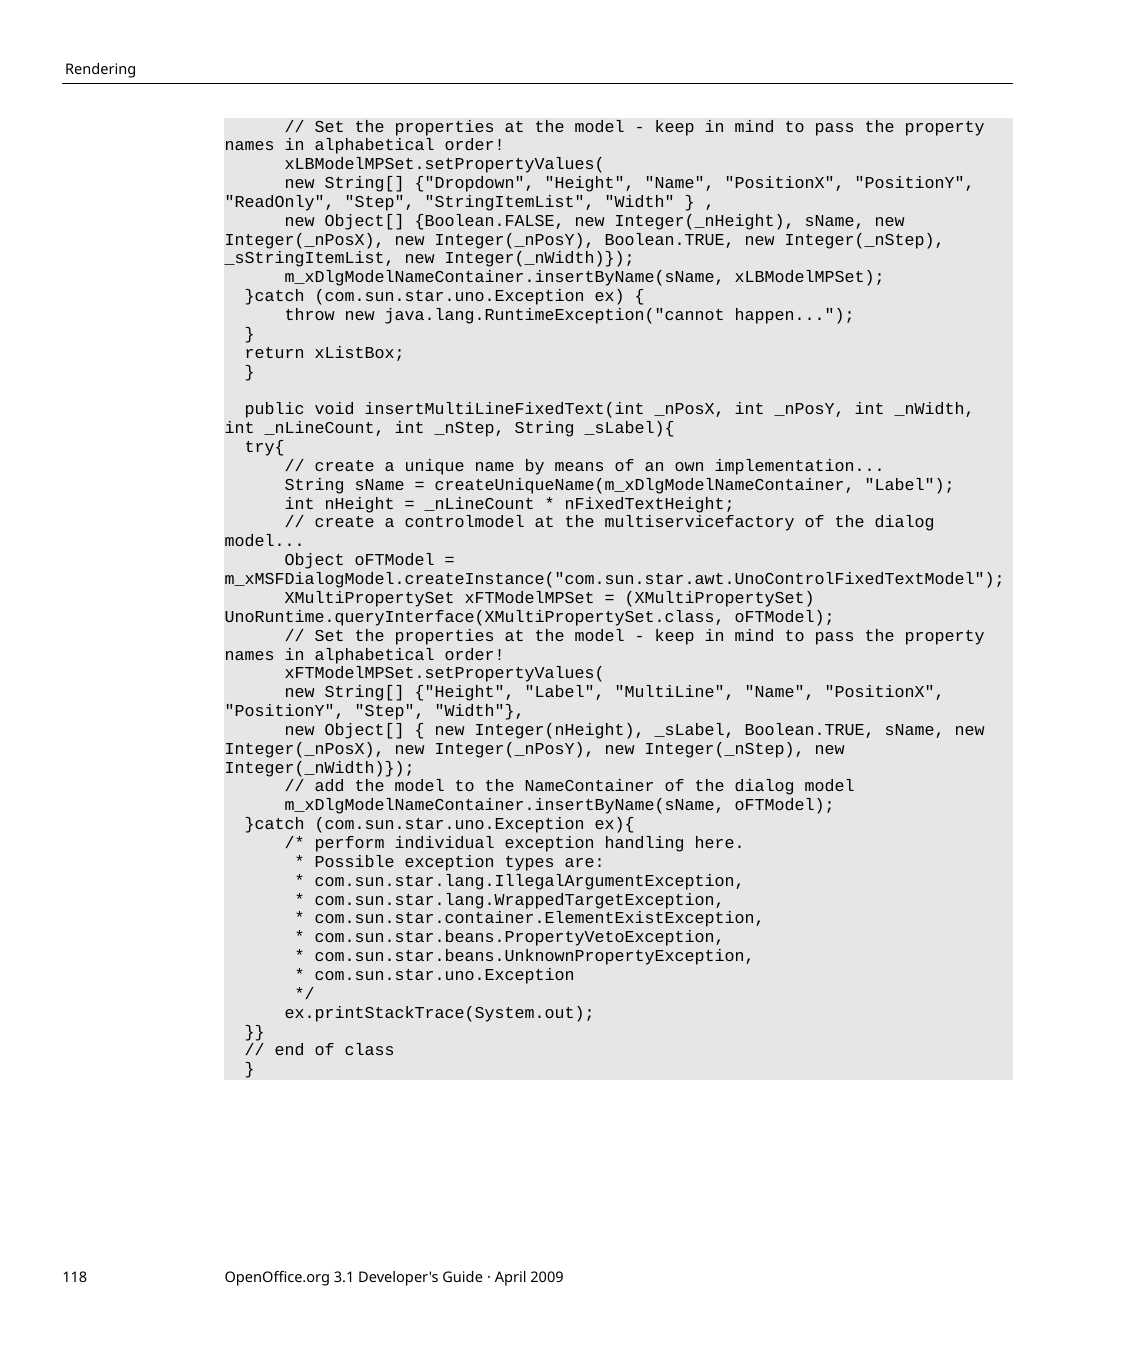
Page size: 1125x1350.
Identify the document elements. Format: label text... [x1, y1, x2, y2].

text // Set the properties at the model - keep in mind to pass the property names in alphabetical order! xLBModelMPSet.setPropertyValues( new String[] {"Dropdown", "Height", "Name", "PositionX", "PositionY", "ReadOnly", "Step", "StringItemList", "Width" } , new Object[] {Boolean.FALSE, new Integer(_nHeight), sName, new Integer(_nPosX), new Integer(_nPosY), Boolean.TRUE, new Integer(_nStep), _sStringItemList, new Integer(_nWidth)}); m_xDlgModelNameContainer.insertByName(sName, xLBModelMPSet); }catch (com.sun.star.uno.Exception ex) { throw new java.lang.RuntimeException("cannot happen..."); } return xListBox; } public void insertMultiLineFixedText(int _nPosX, int _nPosY, int _nWidth, int _nLineCount, int _nStep, String _sLabel){ try{ // create a unique name by means of an own implementation... String sName = createUniqueName(m_xDlgModelNameContainer, "Label"); int nHeight = _nLineCount * nFixedTextHeight; // create a controlmodel at the multiservicefactory of the dialog model... Object oFTModel = m_xMSFDialogModel.createInstance("com.sun.star.awt.UnoControlFixedTextModel"); XMultiPropertySet xFTModelMPSet = (XMultiPropertySet) UnoRuntime.queryInterface(XMultiPropertySet.class, oFTModel); // Set the properties at the model - keep in mind to pass the property names in alphabetical order! xFTModelMPSet.setPropertyValues( new String[] {"Height", "Label", "MultiLine", "Name", "PositionX", "PositionY", "Step", "Width"}, new Object[] { new Integer(nHeight), _sLabel, Boolean.TRUE, sName, new Integer(_nPosX), new Integer(_nPosY), new Integer(_nStep), new Integer(_nWidth)}); // add the model to the NameContainer of the dialog model m_xDlgModelNameContainer.insertByName(sName, oFTModel); }catch (com.sun.star.uno.Exception ex){ /* perform individual exception handling here. * Possible exception types are: * com.sun.star.lang.IllegalArgumentException, * com.sun.star.lang.WrappedTargetException, * com.sun.star.container.ElementExistException, * com.sun.star.beans.PropertyVetoException, * com.sun.star.beans.UnknownPropertyException, * com.sun.star.uno.Exception */ ex.printStackTrace(System.out); }} // end of class } [224, 118, 1013, 1080]
